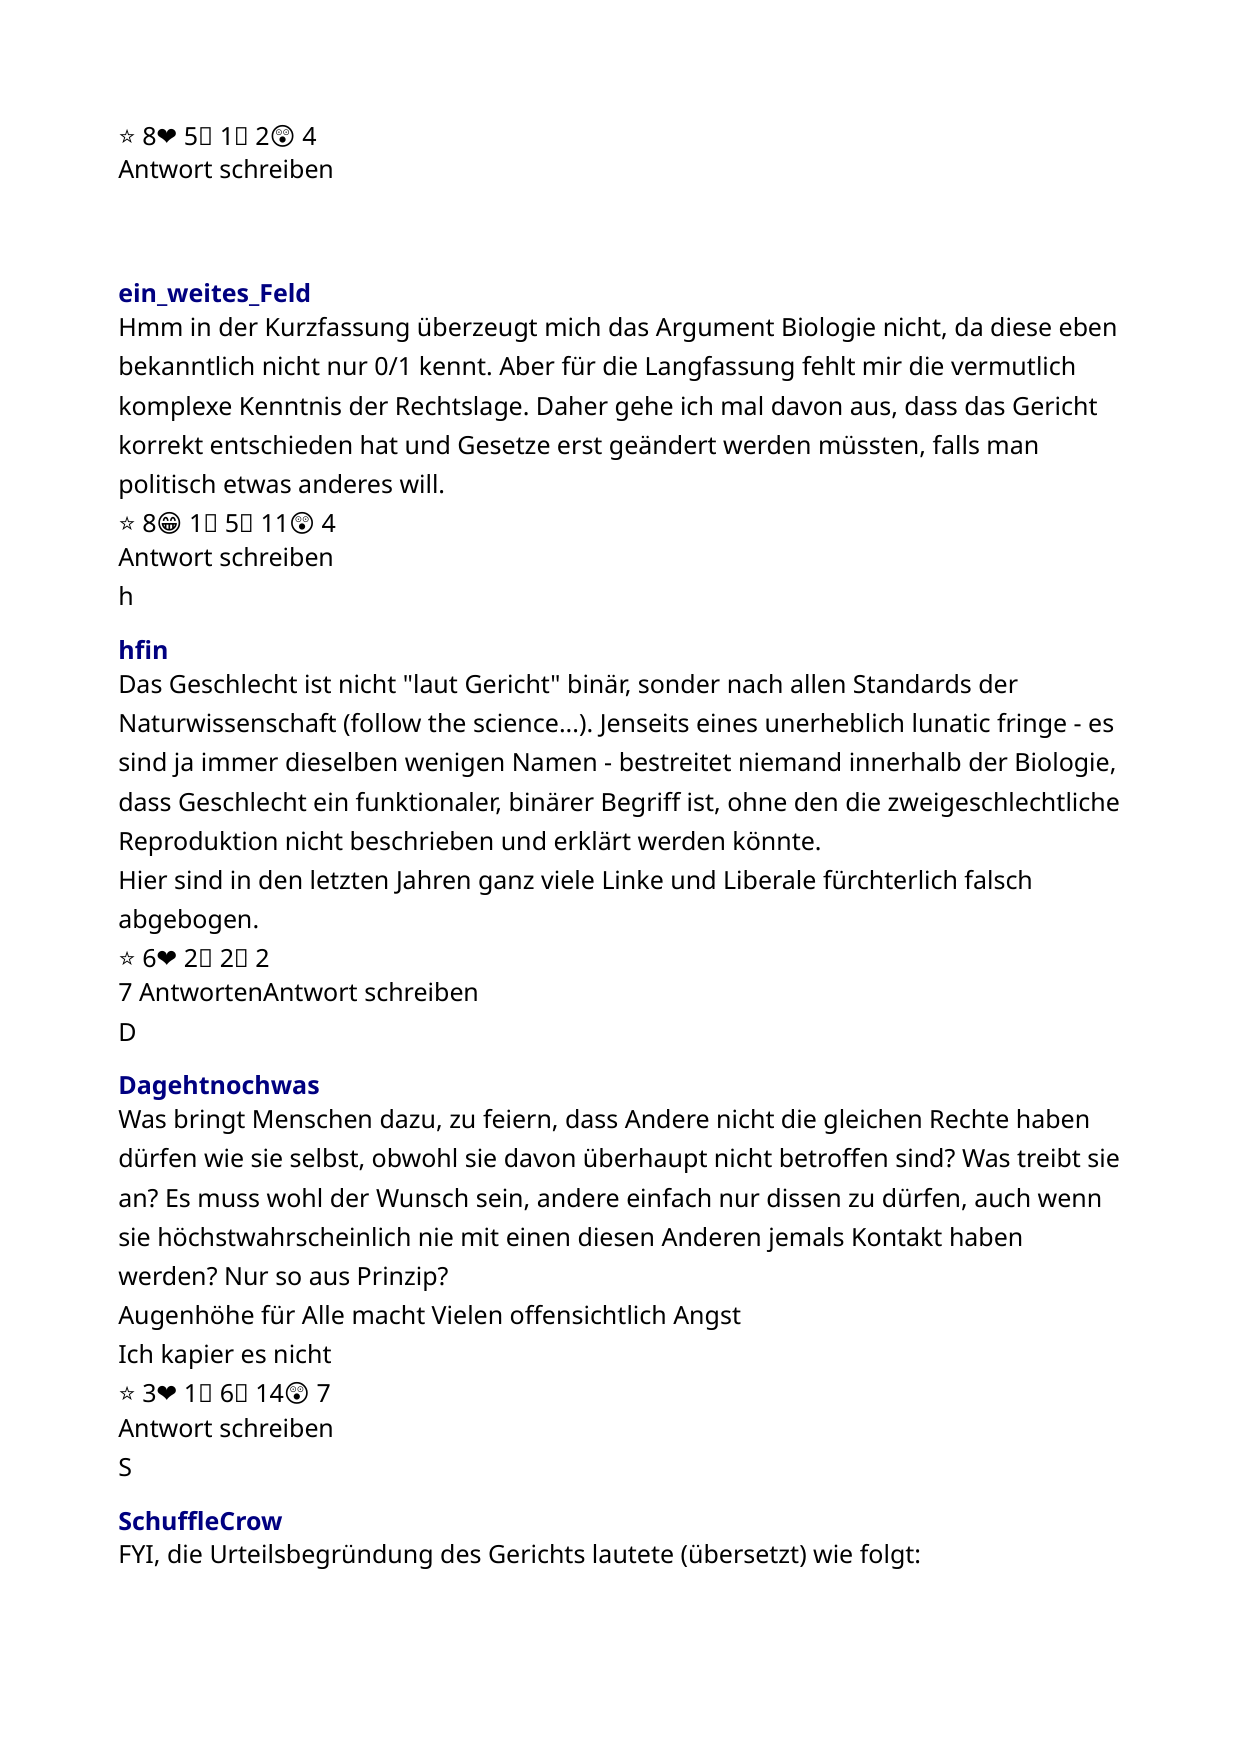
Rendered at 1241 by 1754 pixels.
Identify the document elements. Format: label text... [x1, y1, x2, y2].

text Hier sind in den letzten Jahren ganz viele Linke und Liberale fürchterlich falsch abgebogen. [118, 863, 1122, 936]
text ⭐️ 3❤️ 1🙁 6🤨 14😲 7 [118, 1376, 1122, 1410]
text 7 AntwortenAntwort schreiben [118, 975, 1122, 1009]
text Antwort schreiben [118, 540, 1122, 574]
text ⭐️ 6❤️ 2🙁 2🤨 2 [118, 941, 1122, 975]
text ⭐️ 8❤️ 5🙁 1🤨 2😲 4 [118, 118, 1122, 152]
text Hmm in der Kurzfassung überzeugt mich das Argument Biologie nicht, da diese eben bekanntlich nicht nur 0/1 kennt. Aber für die Langfassung fehlt mir die vermutlich komplexe Kenntnis der Rechtslage. Daher gehe ich mal davon aus, dass das Gericht korrekt entschieden hat und Gesetze erst geändert werden müssten, falls man politisch etwas anderes will. [118, 310, 1122, 501]
text Augenhöhe für Alle macht Vielen offensichtlich Angst [118, 1298, 1122, 1332]
text D [118, 1014, 1122, 1048]
subtitle Dagehtnochwas [118, 1068, 1122, 1102]
text FYI, die Urteilsbegründung des Gerichts lautete (übersetzt) wie folgt: [118, 1537, 1122, 1571]
subtitle hfin [118, 633, 1122, 667]
text Was bringt Menschen dazu, zu feiern, dass Andere nicht die gleichen Rechte haben dürfen wie sie selbst, obwohl sie davon überhaupt nicht betroffen sind? Was treibt sie an? Es muss wohl der Wunsch sein, andere einfach nur dissen zu dürfen, auch wenn sie höchstwahrscheinlich nie mit einen diesen Anderen jemals Kontakt haben werden? Nur so aus Prinzip? [118, 1102, 1122, 1293]
text ⭐️ 8😁 1🙁 5🤨 11😲 4 [118, 506, 1122, 540]
subtitle SchuffleCrow [118, 1503, 1122, 1537]
text Antwort schreiben [118, 152, 1122, 186]
text Antwort schreiben [118, 1410, 1122, 1444]
text S [118, 1449, 1122, 1483]
text Das Geschlecht ist nicht "laut Gericht" binär, sonder nach allen Standards der Naturwissenschaft (follow the science...). Jenseits eines unerheblich lunatic fringe - es sind ja immer dieselben wenigen Namen - bestreitet niemand innerhalb der Biologie, dass Geschlecht ein funktionaler, binärer Begriff ist, ohne den die zweigeschlechtliche Reproduktion nicht beschrieben und erklärt werden könnte. [118, 667, 1122, 857]
subtitle ein_weites_Feld [118, 276, 1122, 310]
text h [118, 579, 1122, 613]
text Ich kapier es nicht [118, 1337, 1122, 1371]
